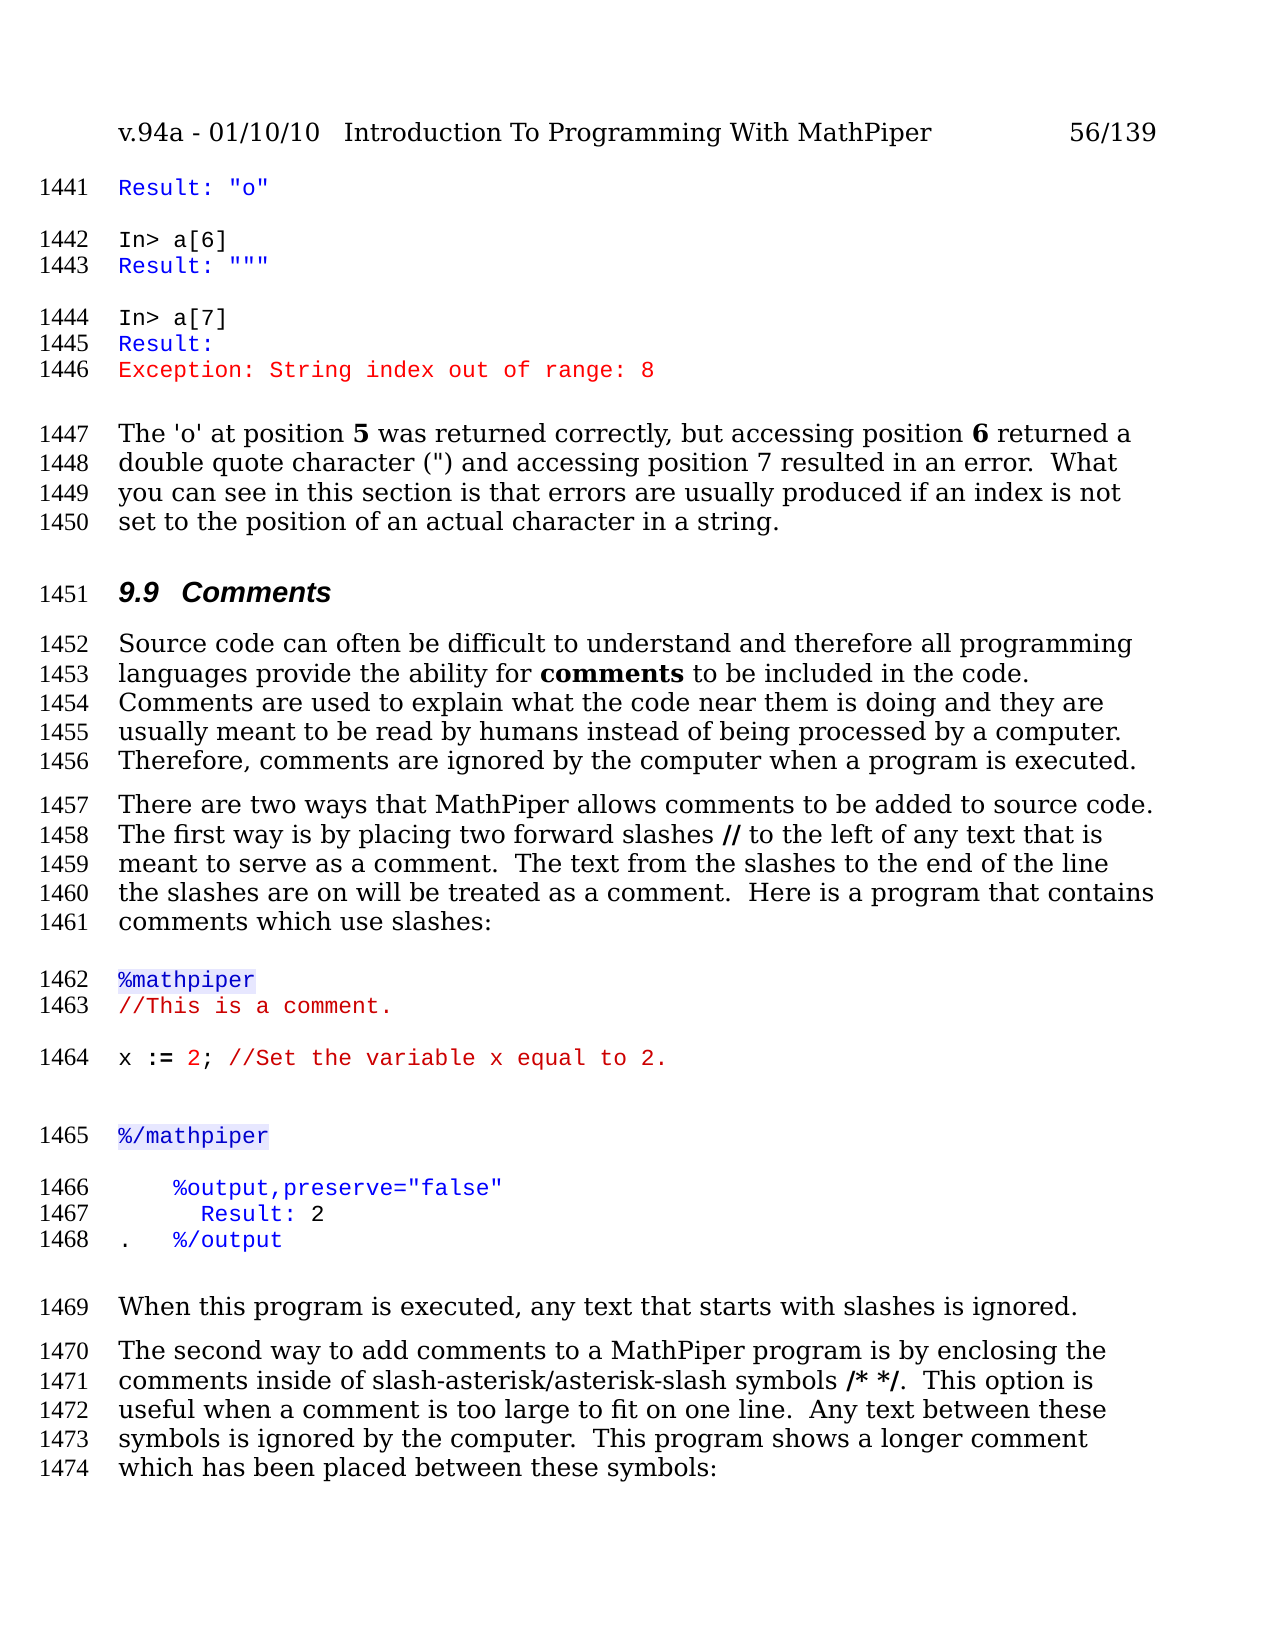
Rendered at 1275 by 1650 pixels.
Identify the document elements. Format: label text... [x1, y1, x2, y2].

subtitle Comments [118, 575, 1157, 609]
text In> a[6] [118, 229, 1157, 254]
text The second way to add comments to a MathPiper program is by enclosing the comments inside of slash-asterisk/asterisk-slash symbols /* */. This option is useful when a comment is too large to fit on one line. Any text between these symbols is ignored by the computer. This program shows a longer comment which has been placed between these symbols: [118, 1337, 1157, 1483]
text When this program is executed, any text that starts with slashes is ignored. [118, 1292, 1157, 1322]
text Result: 2 [118, 1202, 1157, 1228]
text Result: """ [118, 254, 1157, 281]
text x := 2; //Set the variable x equal to 2. [118, 1046, 1157, 1072]
text Source code can often be difficult to understand and therefore all programming languages provide the ability for comments to be included in the code. Comments are used to explain what the code near them is doing and they are usually meant to be read by humans instead of being processed by a computer. Therefore, comments are ignored by the computer when a program is executed. [118, 629, 1157, 776]
text There are two ways that MathPiper allows comments to be added to source code. The first way is by placing two forward slashes // to the left of any text that is meant to serve as a comment. The text from the slashes to the end of the line the slashes are on will be treated as a comment. Here is a program that contains comments which use slashes: [118, 791, 1157, 937]
text The 'o' at position 5 was returned correctly, but accessing position 6 returned a double quote character (") and accessing position 7 resulted in an error. What you can see in this section is that errors are usually produced if an index is not set to the position of an actual character in a string. [118, 419, 1157, 536]
text %mathpiper [118, 969, 1157, 994]
text Result: "o" [118, 177, 1157, 203]
text %/mathpiper [118, 1124, 1157, 1150]
text //This is a comment. [118, 994, 1157, 1021]
text %output,preserve="false" [118, 1176, 1157, 1202]
text Exception: String index out of range: 8 [118, 358, 1157, 384]
text . %/output [118, 1228, 1157, 1254]
text Result: [118, 332, 1157, 358]
text In> a[7] [118, 306, 1157, 332]
